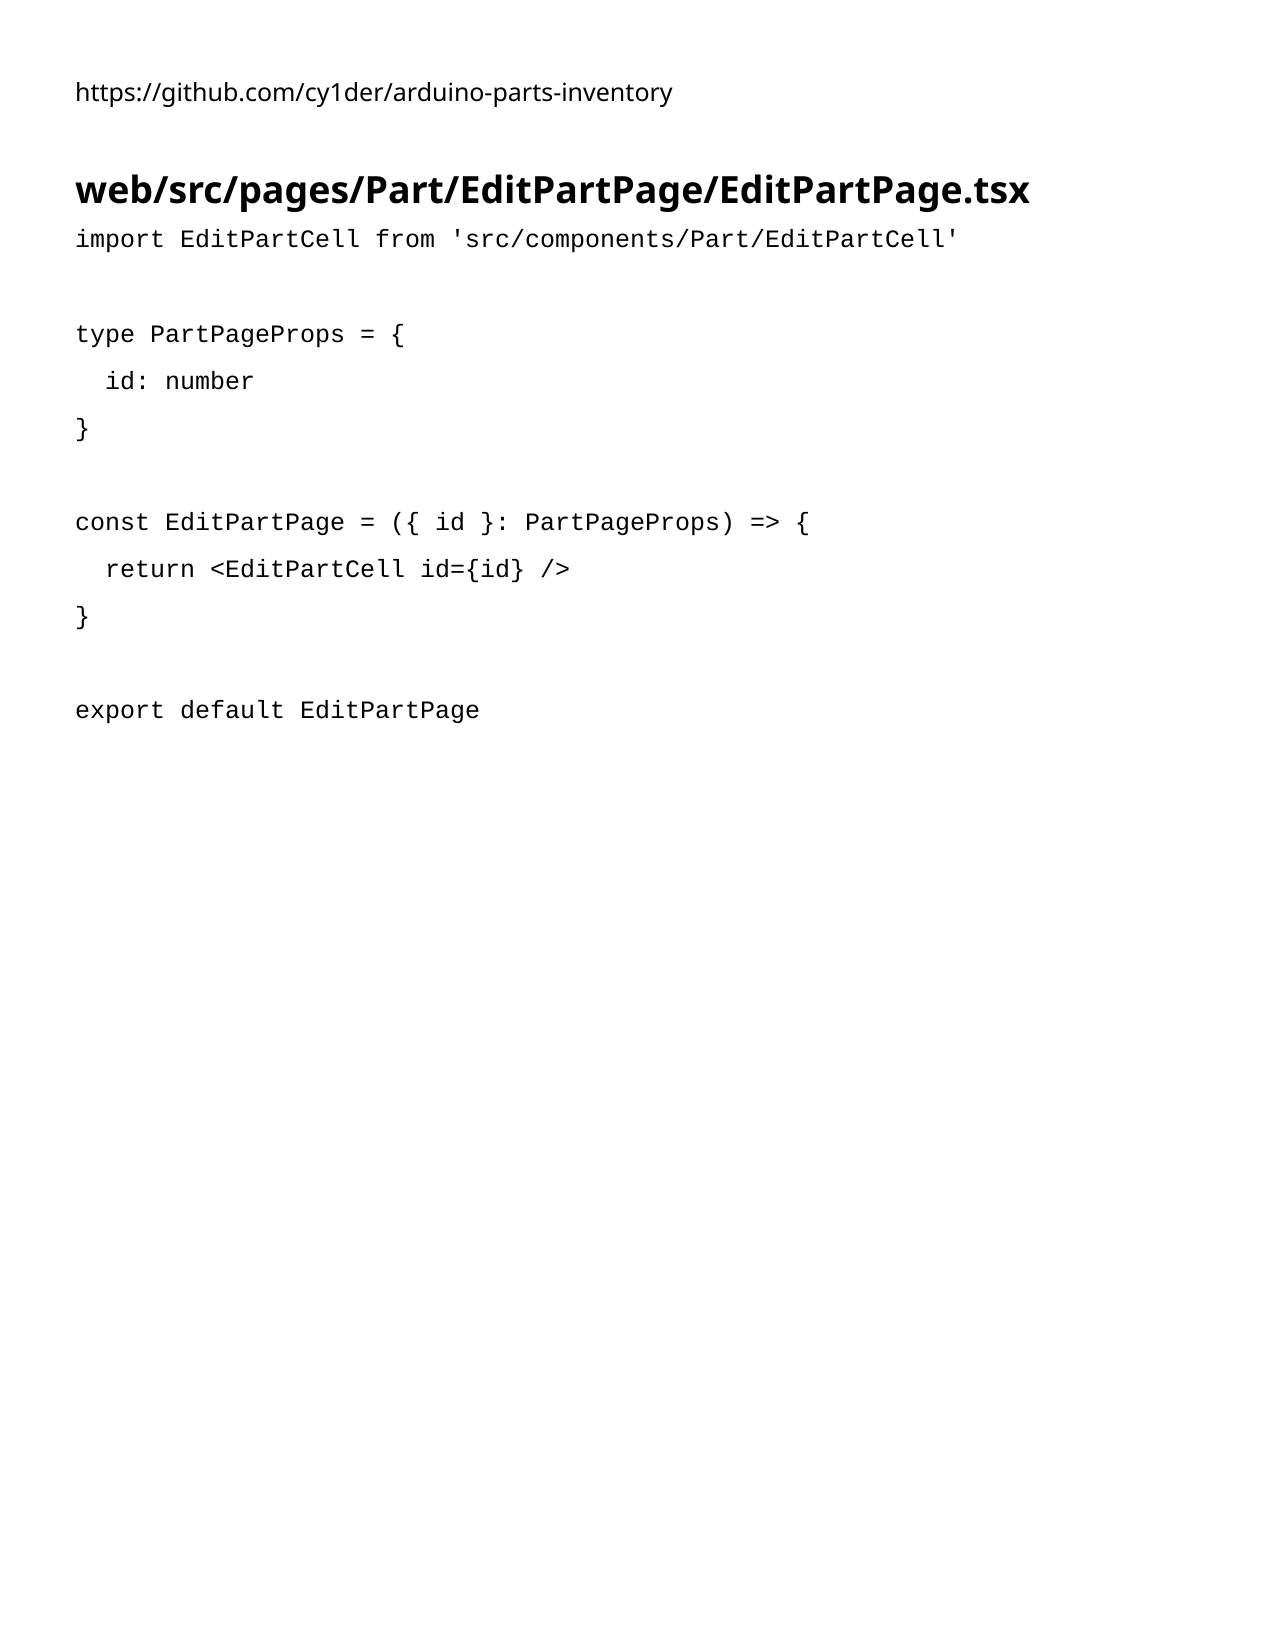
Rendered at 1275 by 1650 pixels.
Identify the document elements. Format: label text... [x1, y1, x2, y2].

text return <EditPartCell id={id} /> [75, 557, 1200, 585]
text id: number [75, 368, 1200, 397]
text } [75, 604, 1200, 632]
text } [75, 415, 1200, 444]
text import EditPartCell from 'src/components/Part/EditPartCell' [75, 227, 1200, 255]
subtitle web/src/pages/Part/EditPartPage/EditPartPage.tsx [75, 163, 1200, 214]
text export default EditPartPage [75, 698, 1200, 726]
text type PartPageProps = { [75, 321, 1200, 349]
text const EditPartPage = ({ id }: PartPageProps) => { [75, 509, 1200, 538]
